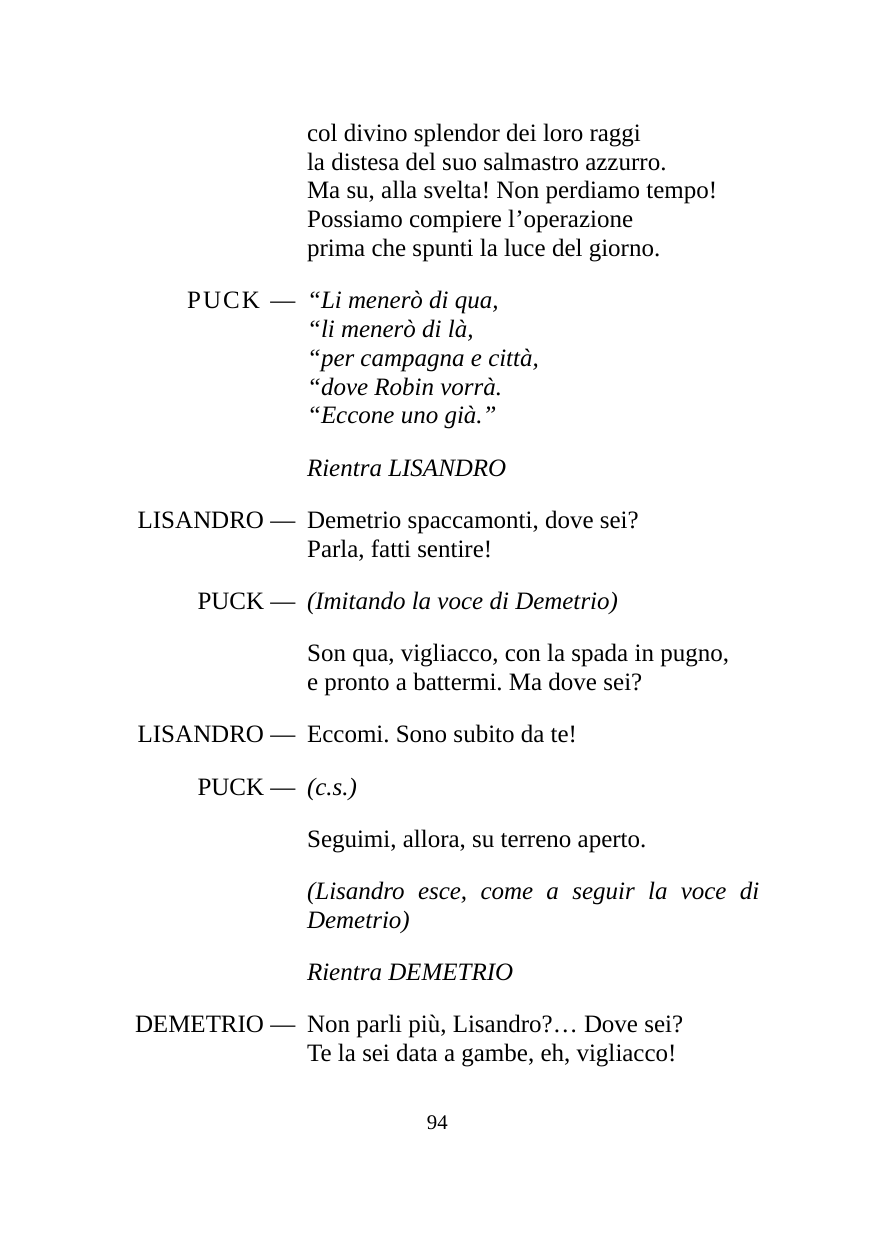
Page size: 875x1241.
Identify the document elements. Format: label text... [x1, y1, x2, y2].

table_cell PUCK — [106, 274, 301, 493]
table_cell col divino splendor dei loro raggi la distesa del suo salmastro azzurro. Ma su, alla svelta! Non perdiamo tempo! Possiamo compiere l’operazione prima che spunti la luce del giorno. [301, 106, 768, 273]
table_cell Son qua, vigliacco, con la spada in pugno, e pronto a battermi. Ma dove sei? [301, 626, 768, 707]
table_cell DEMETRIO — [106, 998, 301, 1079]
table_cell (c.s.) [301, 760, 768, 812]
table_cell (Imitando la voce di Demetrio) [301, 574, 768, 626]
table_cell Rientra LISANDRO [301, 441, 768, 493]
table_cell Non parli più, Lisandro?… Dove sei? Te la sei data a gambe, eh, vigliacco! [301, 998, 768, 1079]
table_cell Seguimi, allora, su terreno aperto. [301, 812, 768, 864]
table_cell “Li menerò di qua, “li menerò di là, “per campagna e città, “dove Robin vorrà. “Eccone uno già.” [301, 274, 768, 441]
table_cell PUCK — [106, 760, 301, 998]
table_cell (Lisandro esce, come a seguir la voce di Demetrio) [301, 864, 768, 945]
table_cell Rientra DEMETRIO [301, 945, 768, 998]
table_cell Eccomi. Sono subito da te! [301, 708, 768, 760]
table_cell LISANDRO — [106, 493, 301, 574]
table_cell LISANDRO — [106, 708, 301, 760]
table_cell Demetrio spaccamonti, dove sei? Parla, fatti sentire! [301, 493, 768, 574]
table_cell [106, 106, 301, 273]
table_cell PUCK — [106, 574, 301, 707]
